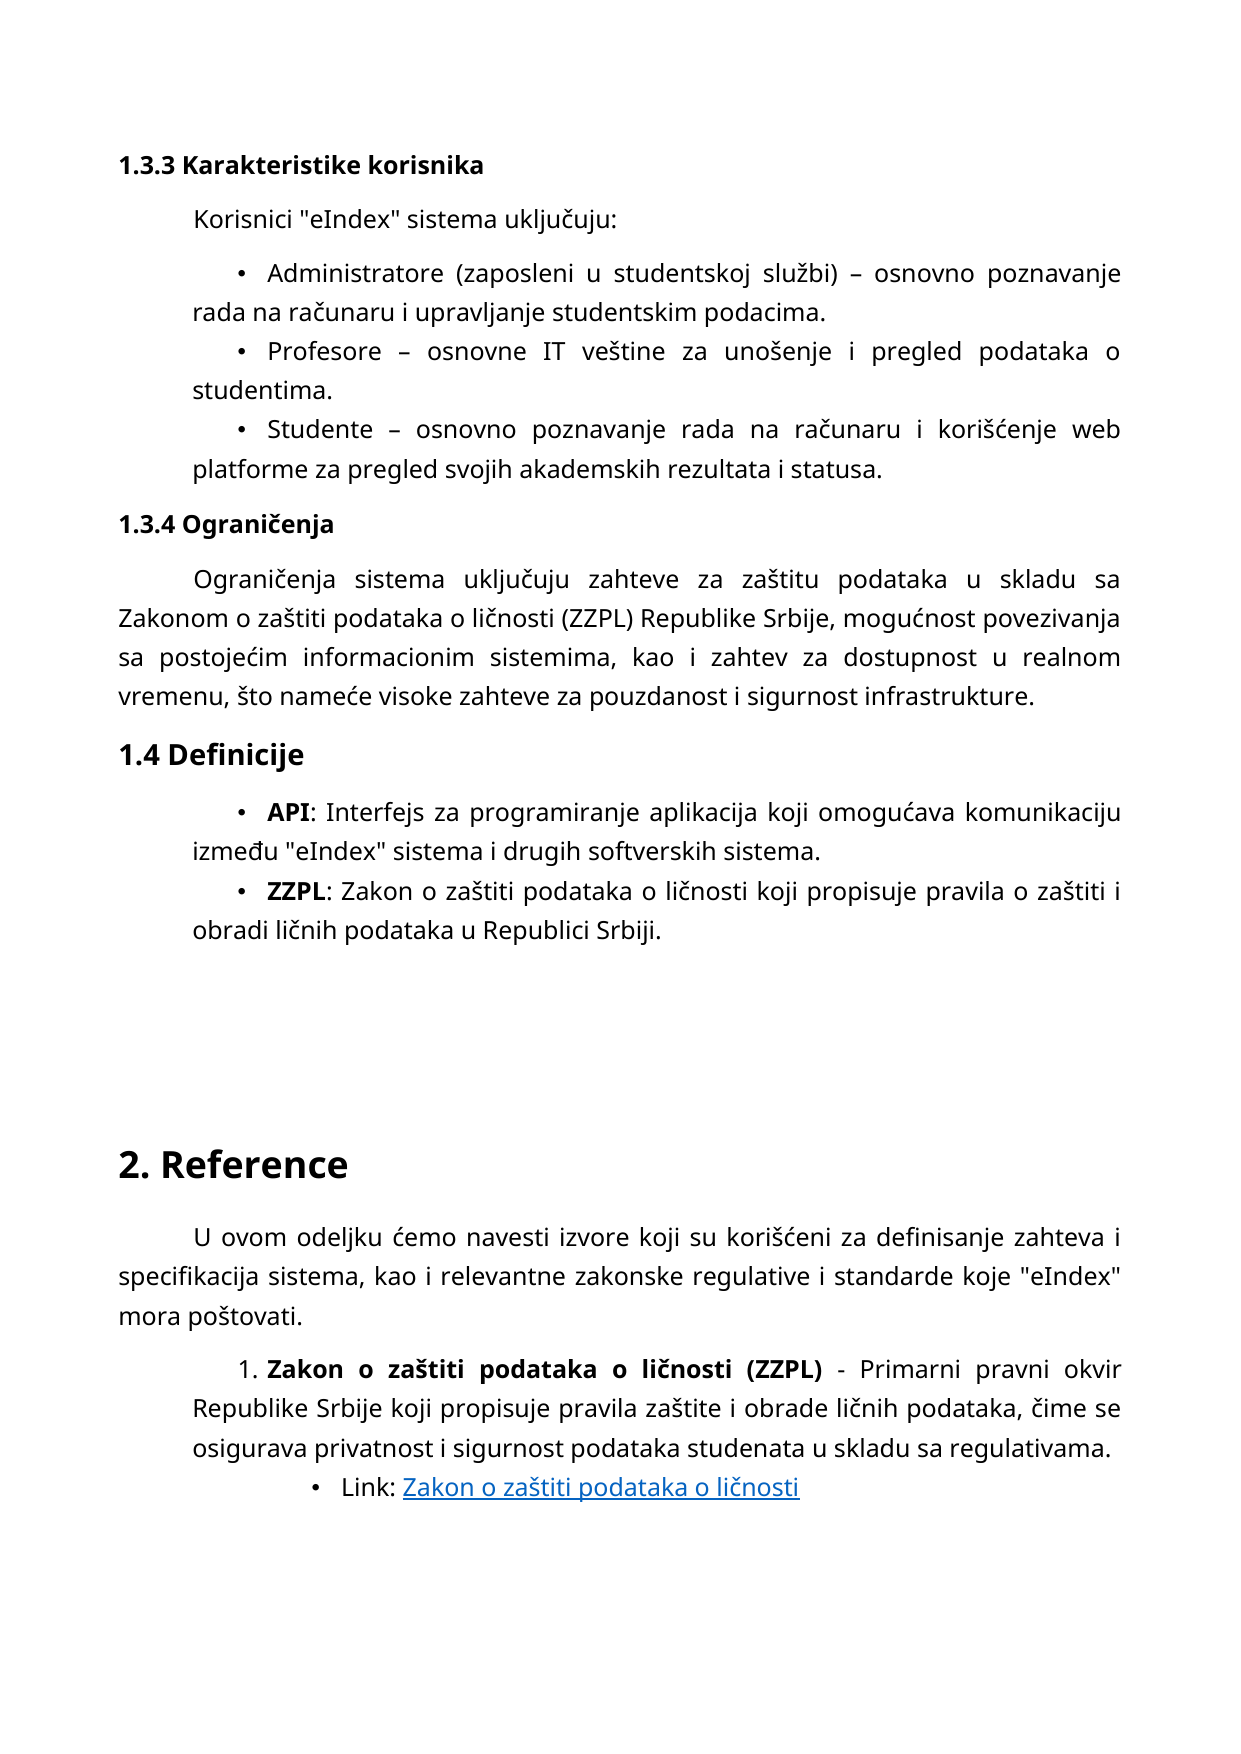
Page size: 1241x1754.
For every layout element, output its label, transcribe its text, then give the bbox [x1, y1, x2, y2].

list Studente – osnovno poznavanje rada na računaru i korišćenje web platforme za pregled svojih akademskih rezultata i statusa. [162, 412, 1122, 485]
subtitle 1.3.3 Karakteristike korisnika [118, 148, 1122, 182]
text Ograničenja sistema uključuju zahteve za zaštitu podataka u skladu sa Zakonom o zaštiti podataka o ličnosti (ZZPL) Republike Srbije, mogućnost povezivanja sa postojećim informacionim sistemima, kao i zahtev za dostupnost u realnom vremenu, što nameće visoke zahteve za pouzdanost i sigurnost infrastrukture. [118, 561, 1122, 713]
list API: Interfejs za programiranje aplikacija koji omogućava komunikaciju između "eIndex" sistema i drugih softverskih sistema. [162, 795, 1122, 868]
list ZZPL: Zakon o zaštiti podataka o ličnosti koji propisuje pravila o zaštiti i obradi ličnih podataka u Republici Srbiji. [162, 873, 1122, 946]
subtitle 1.3.4 Ograničenja [118, 507, 1122, 541]
text Korisnici "eIndex" sistema uključuju: [118, 202, 1122, 236]
list Zakon o zaštiti podataka o ličnosti (ZZPL) - Primarni pravni okvir Republike Srbije koji propisuje pravila zaštite i obrade ličnih podataka, čime se osigurava privatnost i sigurnost podataka studenata u skladu sa regulativama. [162, 1352, 1122, 1464]
list Administratore (zaposleni u studentskoj službi) – osnovno poznavanje rada na računaru i upravljanje studentskim podacima. [162, 256, 1122, 329]
text U ovom odeljku ćemo navesti izvore koji su korišćeni za definisanje zahteva i specifikacija sistema, kao i relevantne zakonske regulative i standarde koje "eIndex" mora poštovati. [118, 1220, 1122, 1332]
subtitle 2. Reference [118, 1139, 1122, 1190]
list Link: Zakon o zaštiti podataka o ličnosti [236, 1469, 1122, 1503]
subtitle 1.4 Definicije [118, 734, 1122, 774]
list Profesore – osnovne IT veštine za unošenje i pregled podataka o studentima. [162, 334, 1122, 407]
